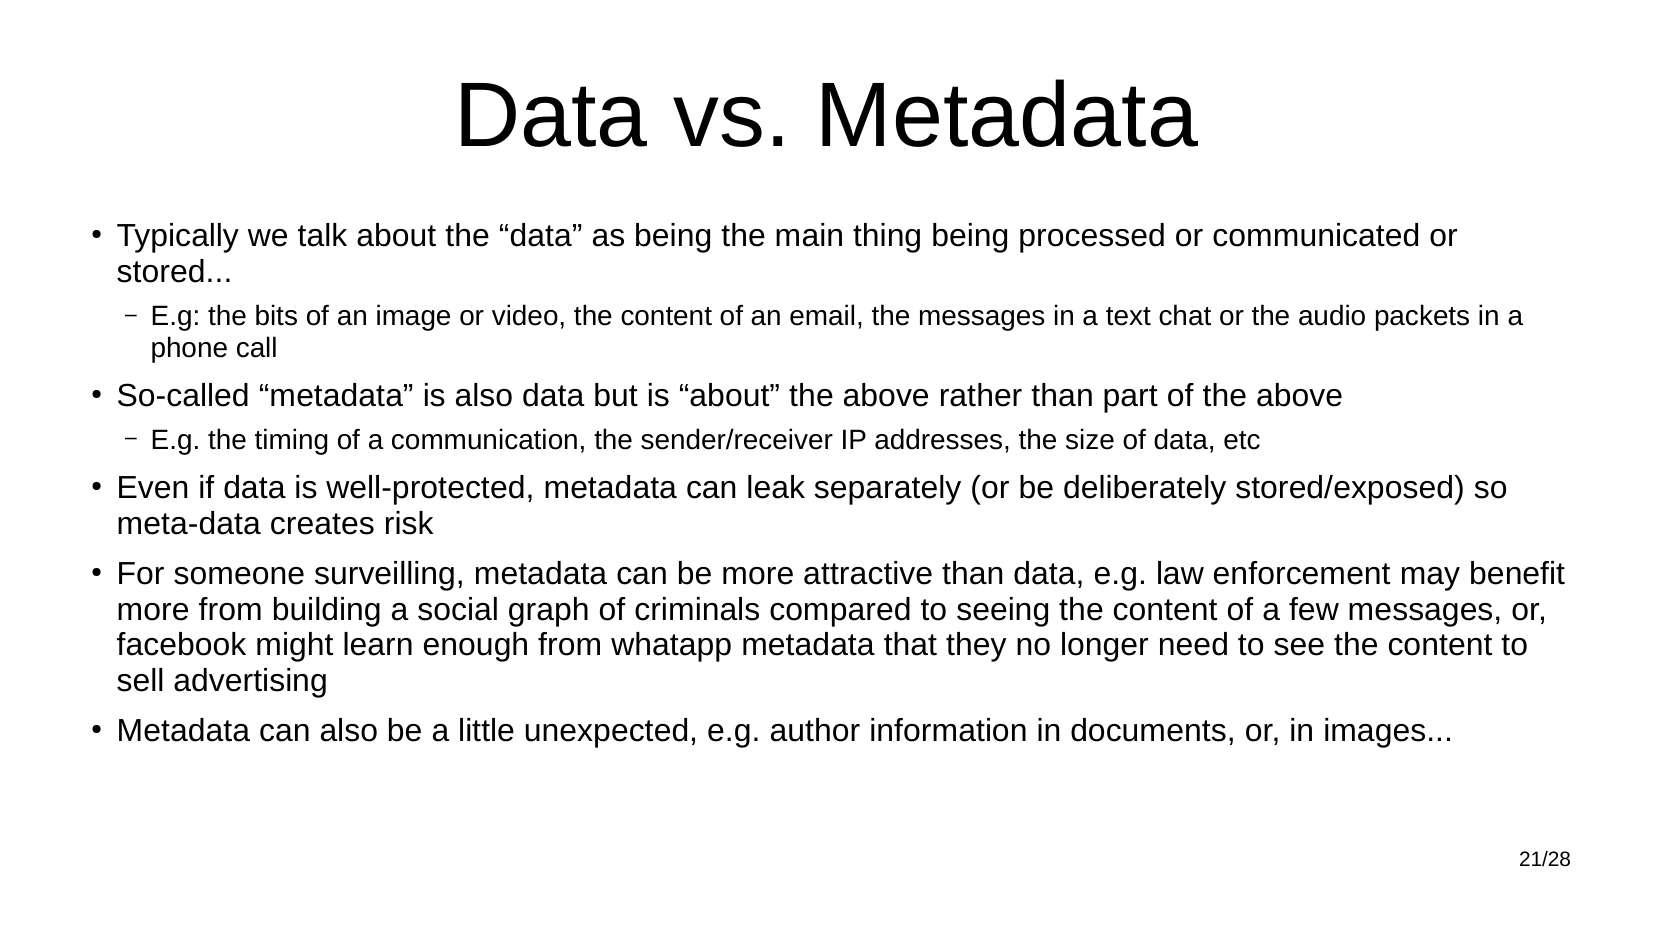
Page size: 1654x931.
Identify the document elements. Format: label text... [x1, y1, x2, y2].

list Typically we talk about the “data” as being the main thing being processed or communicated or stored... E.g: the bits of an image or video, the content of an email, the messages in a text chat or the audio packets in a phone call So-called “metadata” is also data but is “about” the above rather than part of the above E.g. the timing of a communication, the sender/receiver IP addresses, the size of data, etc Even if data is well-protected, metadata can leak separately (or be deliberately stored/exposed) so meta-data creates risk For someone surveilling, metadata can be more attractive than data, e.g. law enforcement may benefit more from building a social graph of criminals compared to seeing the content of a few messages, or, facebook might learn enough from whatapp metadata that they no longer need to see the content to sell advertising Metadata can also be a little unexpected, e.g. author information in documents, or, in images... [82, 217, 1571, 758]
title Data vs. Metadata [82, 37, 1571, 193]
